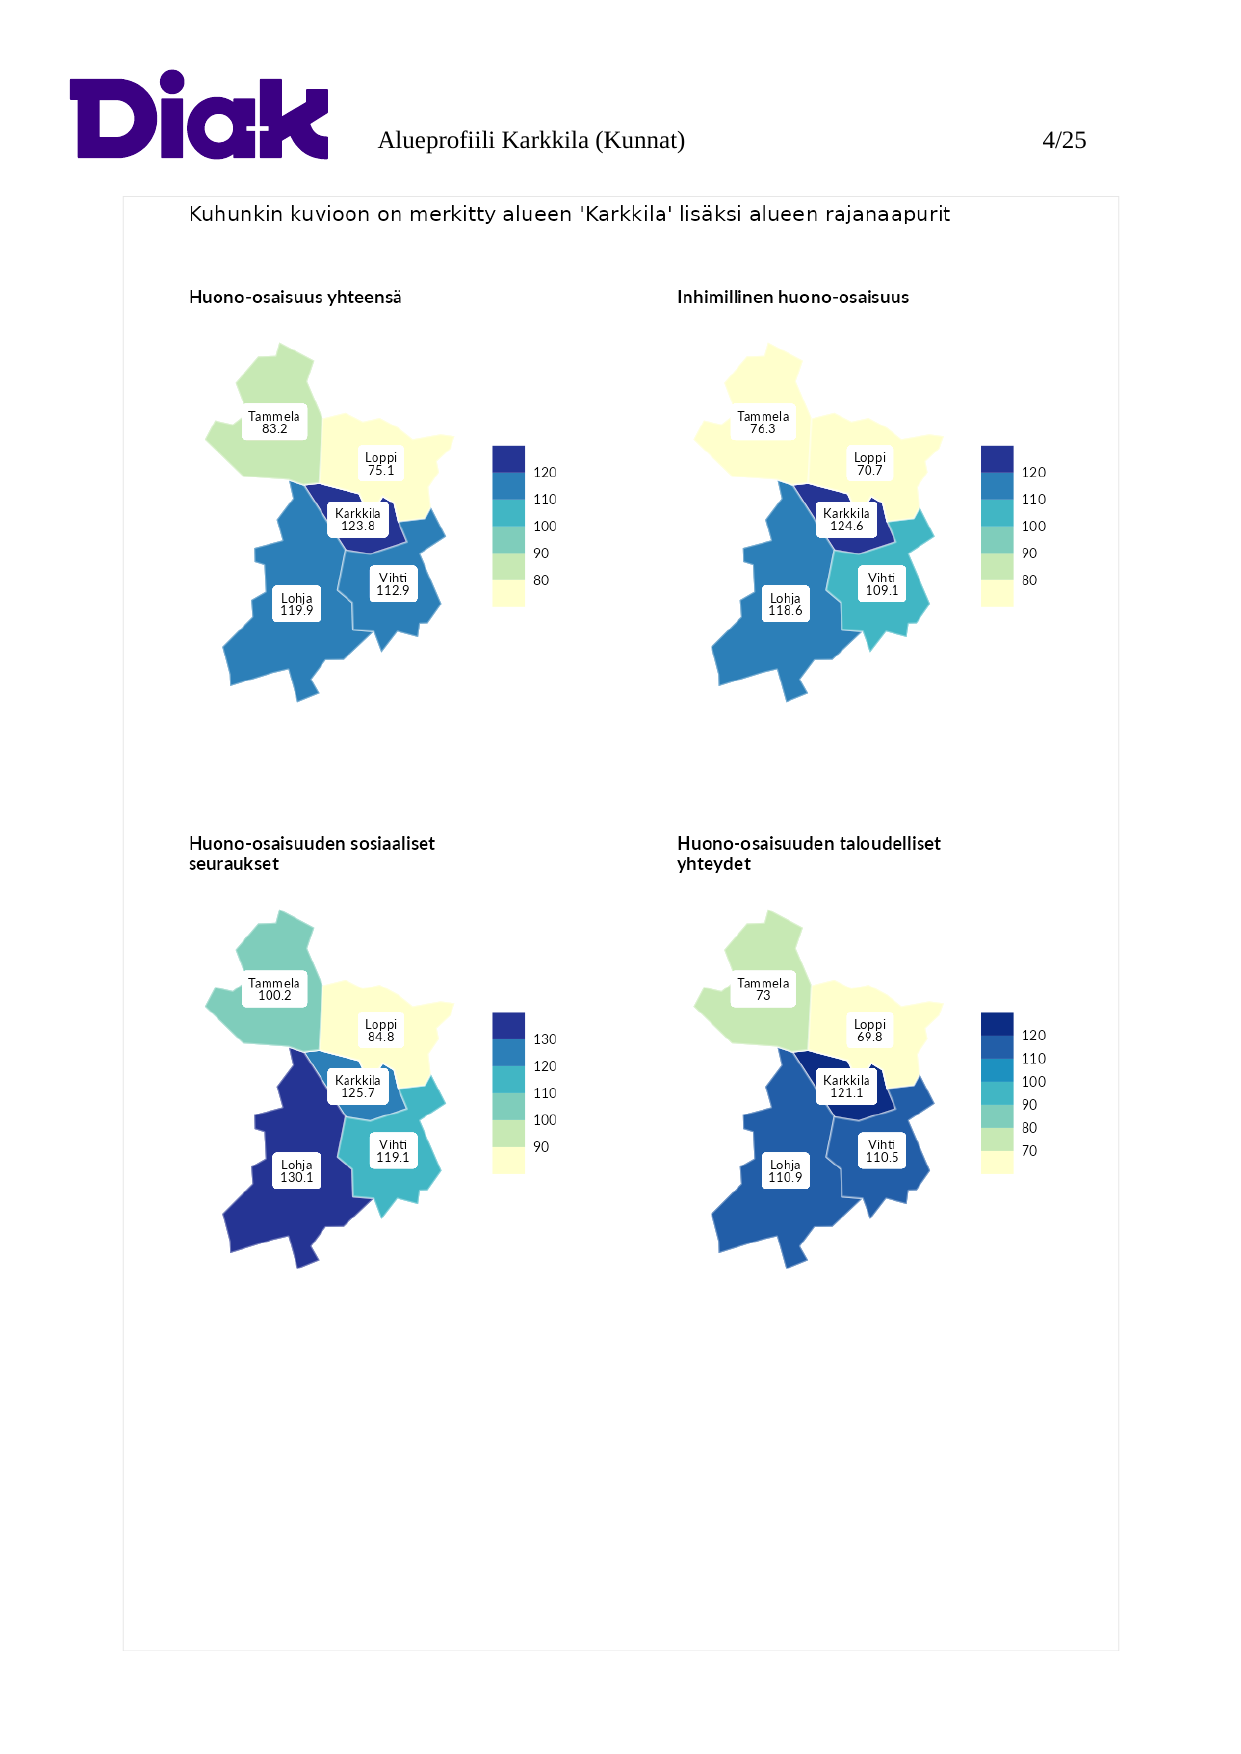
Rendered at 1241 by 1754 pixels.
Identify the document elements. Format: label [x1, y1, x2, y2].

picture [61, 196, 1179, 1651]
